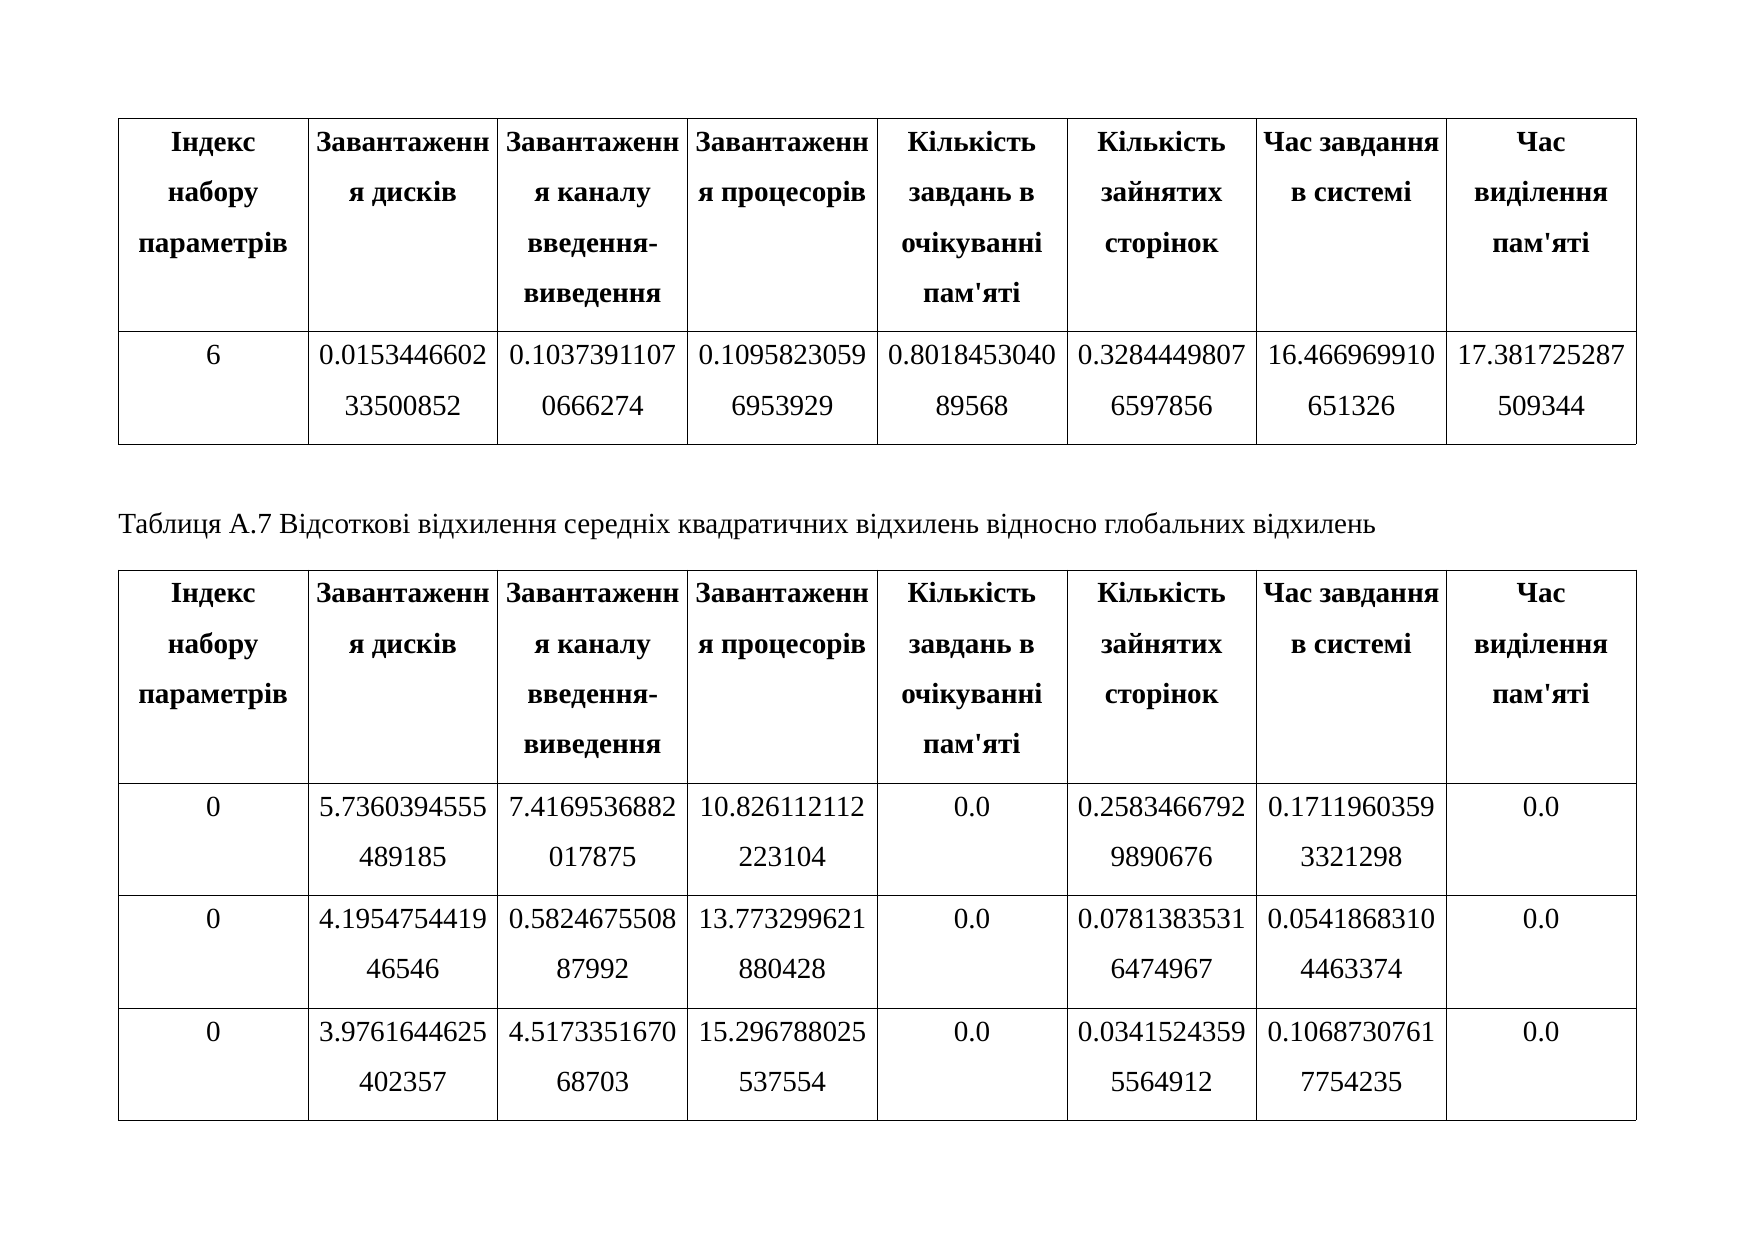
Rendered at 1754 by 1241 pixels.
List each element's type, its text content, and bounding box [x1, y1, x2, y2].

table_header Завантаження процесорів [688, 119, 877, 331]
table_header Завантаження дисків [309, 119, 497, 331]
table_cell 17.381725287509344 [1447, 332, 1636, 444]
table_cell 6 [119, 332, 308, 444]
table_cell 0.582467550887992 [498, 896, 687, 1008]
table_cell 0.10958230596953929 [688, 332, 877, 444]
table_header Кількість зайнятих сторінок [1068, 119, 1256, 331]
table_cell 13.773299621880428 [688, 896, 877, 1008]
table_cell 0.03415243595564912 [1068, 1009, 1256, 1120]
table_cell 4.517335167068703 [498, 1009, 687, 1120]
table_header Кількість завдань в очікуванні пам'яті [878, 119, 1067, 331]
table_cell 0.32844498076597856 [1068, 332, 1256, 444]
table_cell 0.05418683104463374 [1257, 896, 1446, 1008]
table_header Завантаження дисків [309, 571, 497, 783]
table_cell 7.4169536882017875 [498, 784, 687, 895]
table_cell 0.015344660233500852 [309, 332, 497, 444]
table_cell 0.07813835316474967 [1068, 896, 1256, 1008]
text Таблиця A.7 Відсоткові відхилення середніх квадратичних відхилень відносно глобальних відхилень [118, 507, 1636, 540]
table_header Час завдання в системі [1257, 119, 1446, 331]
table_header Час завдання в системі [1257, 571, 1446, 783]
table_cell 0.0 [878, 896, 1067, 1008]
table_cell 0.17119603593321298 [1257, 784, 1446, 895]
table_cell 0 [119, 1009, 308, 1120]
table_cell 0.10687307617754235 [1257, 1009, 1446, 1120]
table_header Завантаження каналу введення-виведення [498, 571, 687, 783]
table_cell 0.25834667929890676 [1068, 784, 1256, 895]
table_header Час виділення пам'яті [1447, 119, 1636, 331]
table_cell 0 [119, 784, 308, 895]
table_cell 0 [119, 896, 308, 1008]
table_header Індекс набору параметрів [119, 571, 308, 783]
table_cell 5.7360394555489185 [309, 784, 497, 895]
table_cell 0.0 [878, 1009, 1067, 1120]
table_cell 0.0 [1447, 784, 1636, 895]
table_header Завантаження процесорів [688, 571, 877, 783]
table_cell 10.826112112223104 [688, 784, 877, 895]
table_header Кількість завдань в очікуванні пам'яті [878, 571, 1067, 783]
table_cell 15.296788025537554 [688, 1009, 877, 1120]
table_cell 16.466969910651326 [1257, 332, 1446, 444]
table_header Завантаження каналу введення-виведення [498, 119, 687, 331]
table_cell 0.10373911070666274 [498, 332, 687, 444]
table_header Кількість зайнятих сторінок [1068, 571, 1256, 783]
table_cell 0.0 [878, 784, 1067, 895]
table_cell 0.0 [1447, 896, 1636, 1008]
table_cell 3.9761644625402357 [309, 1009, 497, 1120]
table_cell 0.0 [1447, 1009, 1636, 1120]
table_header Час виділення пам'яті [1447, 571, 1636, 783]
table_cell 0.801845304089568 [878, 332, 1067, 444]
table_header Індекс набору параметрів [119, 119, 308, 331]
table_cell 4.195475441946546 [309, 896, 497, 1008]
